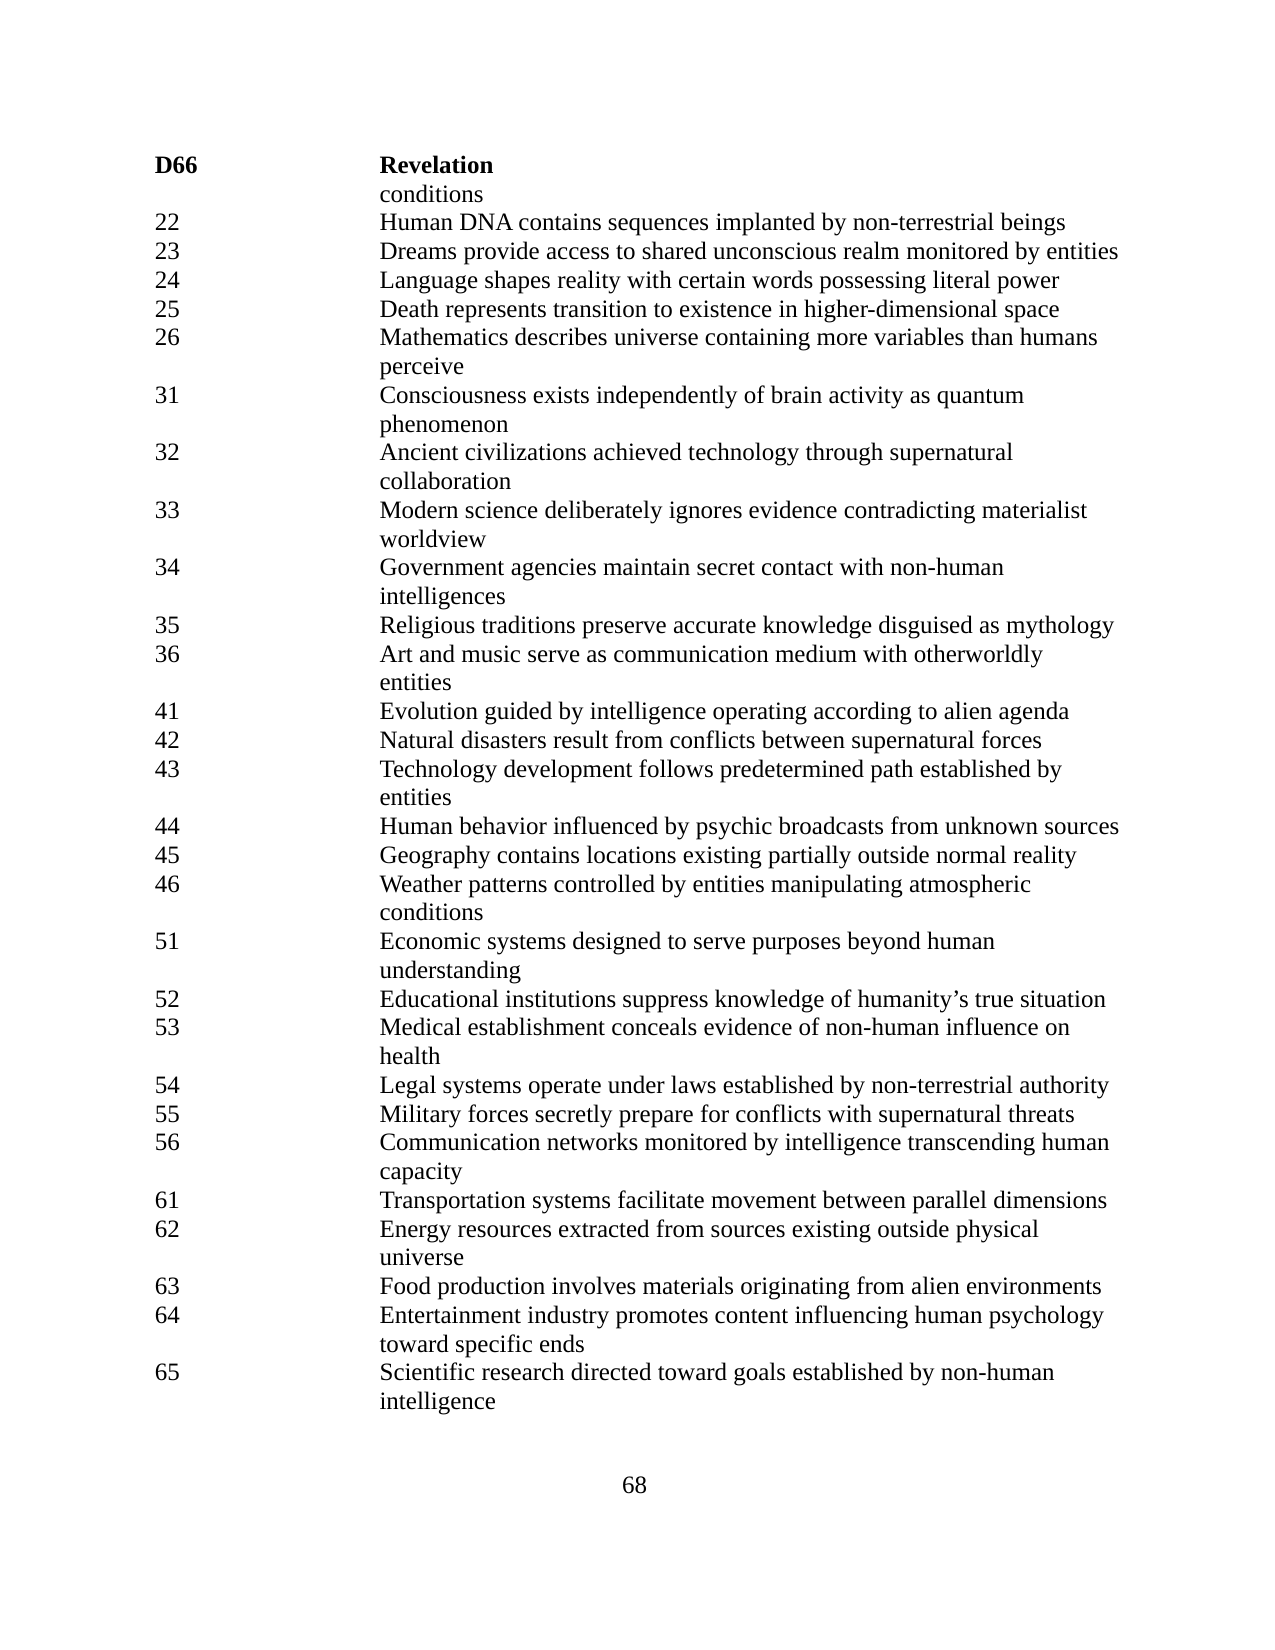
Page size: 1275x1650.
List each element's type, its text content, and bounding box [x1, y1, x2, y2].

table_cell Human DNA contains sequences implanted by non-terrestrial beings [375, 208, 1125, 236]
table_cell 64 [150, 1300, 375, 1357]
table_cell Government agencies maintain secret contact with non-human intelligences [375, 553, 1125, 610]
table_cell 45 [150, 840, 375, 869]
table_cell 26 [150, 323, 375, 380]
table_cell Legal systems operate under laws established by non-terrestrial authority [375, 1070, 1125, 1099]
table_cell Death represents transition to existence in higher-dimensional space [375, 294, 1125, 322]
table_cell Communication networks monitored by intelligence transcending human capacity [375, 1128, 1125, 1185]
table_header D66 [150, 150, 375, 179]
table_cell 63 [150, 1271, 375, 1300]
table_cell 54 [150, 1070, 375, 1099]
table_header Revelation [375, 150, 1125, 179]
table_cell 46 [150, 869, 375, 926]
table_cell Religious traditions preserve accurate knowledge disguised as mythology [375, 610, 1125, 639]
table_cell 56 [150, 1128, 375, 1185]
table_cell 36 [150, 639, 375, 696]
table_cell Food production involves materials originating from alien environments [375, 1271, 1125, 1300]
table_cell Educational institutions suppress knowledge of humanity’s true situation [375, 984, 1125, 1012]
table_cell Medical establishment conceals evidence of non-human influence on health [375, 1013, 1125, 1070]
table_cell 24 [150, 265, 375, 294]
table_cell Scientific research directed toward goals established by non-human intelligence [375, 1358, 1125, 1415]
table_cell 61 [150, 1185, 375, 1214]
table_cell Energy resources extracted from sources existing outside physical universe [375, 1214, 1125, 1271]
table_cell Military forces secretly prepare for conflicts with supernatural threats [375, 1099, 1125, 1127]
table_cell conditions [375, 179, 1125, 207]
table_cell Evolution guided by intelligence operating according to alien agenda [375, 696, 1125, 725]
table_cell 65 [150, 1358, 375, 1415]
table_cell 35 [150, 610, 375, 639]
table_cell Entertainment industry promotes content influencing human psychology toward specific ends [375, 1300, 1125, 1357]
table_cell 34 [150, 553, 375, 610]
table_cell Weather patterns controlled by entities manipulating atmospheric conditions [375, 869, 1125, 926]
table_cell Mathematics describes universe containing more variables than humans perceive [375, 323, 1125, 380]
table_cell 42 [150, 725, 375, 754]
table_cell 32 [150, 438, 375, 495]
table_cell Consciousness exists independently of brain activity as quantum phenomenon [375, 380, 1125, 437]
table_cell 22 [150, 208, 375, 236]
table_cell Natural disasters result from conflicts between supernatural forces [375, 725, 1125, 754]
table_cell Economic systems designed to serve purposes beyond human understanding [375, 926, 1125, 984]
table_cell 51 [150, 926, 375, 984]
table_cell 43 [150, 754, 375, 811]
table_cell Human behavior influenced by psychic broadcasts from unknown sources [375, 811, 1125, 840]
table_cell Art and music serve as communication medium with otherworldly entities [375, 639, 1125, 696]
table_cell Ancient civilizations achieved technology through supernatural collaboration [375, 438, 1125, 495]
table_cell Transportation systems facilitate movement between parallel dimensions [375, 1185, 1125, 1214]
table_cell 52 [150, 984, 375, 1012]
table_cell 53 [150, 1013, 375, 1070]
table_cell 33 [150, 495, 375, 552]
table_cell Technology development follows predetermined path established by entities [375, 754, 1125, 811]
table_cell 23 [150, 236, 375, 265]
table_cell [150, 179, 375, 207]
table_cell Modern science deliberately ignores evidence contradicting materialist worldview [375, 495, 1125, 552]
table_cell Dreams provide access to shared unconscious realm monitored by entities [375, 236, 1125, 265]
table_cell Language shapes reality with certain words possessing literal power [375, 265, 1125, 294]
table_cell 44 [150, 811, 375, 840]
table_cell 31 [150, 380, 375, 437]
table_cell 62 [150, 1214, 375, 1271]
table_cell Geography contains locations existing partially outside normal reality [375, 840, 1125, 869]
table_cell 55 [150, 1099, 375, 1127]
table_cell 25 [150, 294, 375, 322]
table_cell 41 [150, 696, 375, 725]
